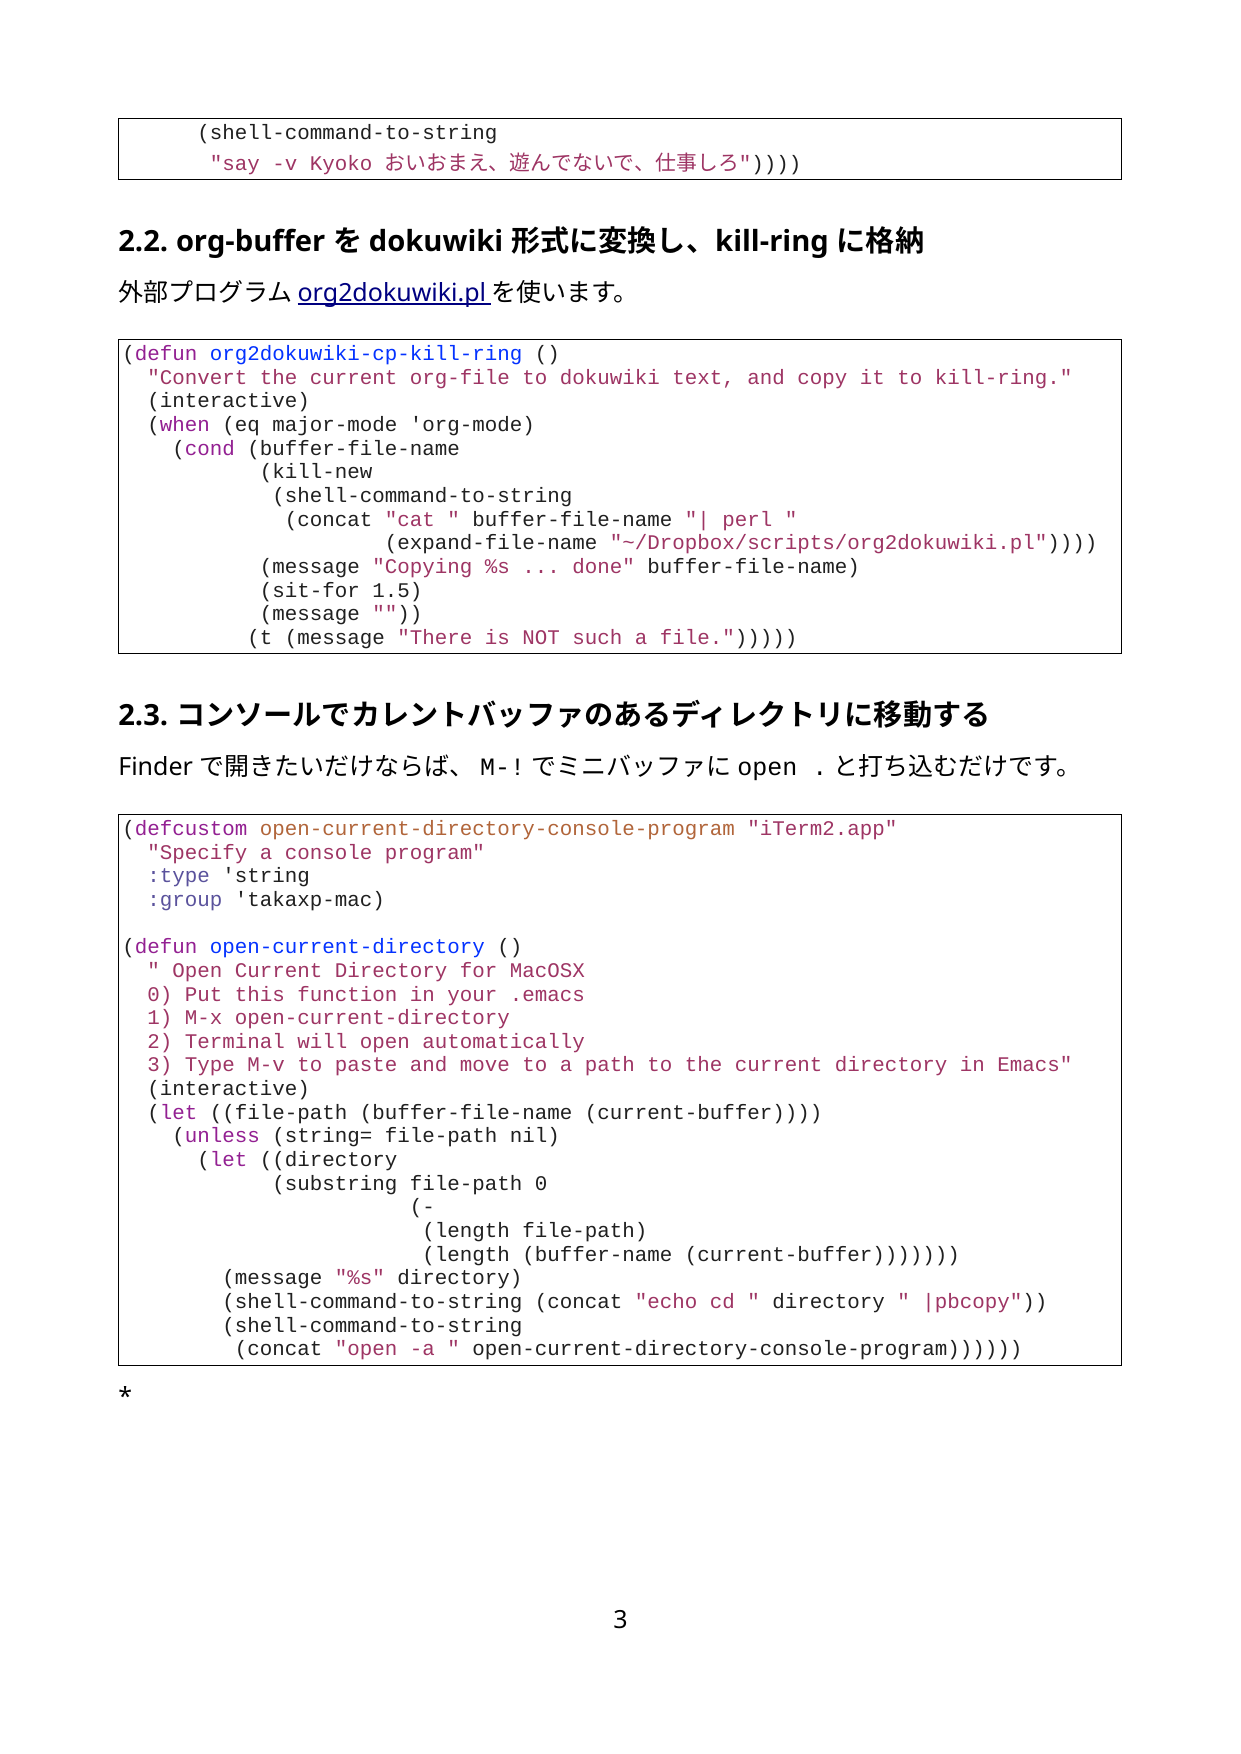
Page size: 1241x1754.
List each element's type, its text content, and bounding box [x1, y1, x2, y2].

text (shell-command-to-string (concat "echo cd " directory " |pbcopy")) [119, 1287, 1121, 1311]
text 3) Type M-v to paste and move to a path to the current directory in Emacs" [119, 1051, 1121, 1074]
subtitle コンソールでカレントバッファのあるディレクトリに移動する [118, 692, 1122, 734]
text 外部プログラムorg2dokuwiki.plを使います。 [118, 272, 1122, 309]
text (message "")) [119, 599, 1121, 623]
text (let ((file-path (buffer-file-name (current-buffer)))) [119, 1098, 1121, 1121]
text 1) M-x open-current-directory [119, 1003, 1121, 1027]
subtitle org-buffer を dokuwiki 形式に変換し、kill-ring に格納 [118, 217, 1122, 260]
text (message "Copying %s ... done" buffer-file-name) [119, 552, 1121, 576]
text (concat "cat " buffer-file-name "| perl " [119, 505, 1121, 528]
text 2) Terminal will open automatically [119, 1027, 1121, 1051]
text (kill-new [119, 457, 1121, 481]
text :group 'takaxp-mac) [119, 885, 1121, 909]
text "say -v Kyoko おいおまえ、遊んでないで、仕事しろ")))) [119, 142, 1121, 179]
text Finder で開きたいだけならば、 M-! でミニバッファに open . と打ち込むだけです。 [118, 747, 1122, 783]
text (interactive) [119, 387, 1121, 410]
text (length (buffer-name (current-buffer))))))) [119, 1240, 1121, 1263]
text :type 'string [119, 861, 1121, 885]
text (expand-file-name "~/Dropbox/scripts/org2dokuwiki.pl")))) [119, 528, 1121, 552]
text (message "%s" directory) [119, 1263, 1121, 1287]
text (- [119, 1192, 1121, 1216]
text (sit-for 1.5) [119, 576, 1121, 599]
text (t (message "There is NOT such a file."))))) [119, 623, 1121, 653]
text (substring file-path 0 [119, 1169, 1121, 1192]
text (defun open-current-directory () [119, 932, 1121, 956]
text (cond (buffer-file-name [119, 434, 1121, 457]
text 0) Put this function in your .emacs [119, 979, 1121, 1003]
text (length file-path) [119, 1216, 1121, 1240]
text "Specify a console program" [119, 838, 1121, 861]
text (shell-command-to-string [119, 1311, 1121, 1334]
text (defun org2dokuwiki-cp-kill-ring () [119, 340, 1121, 363]
text (interactive) [119, 1074, 1121, 1098]
text (shell-command-to-string [119, 119, 1121, 142]
text (concat "open -a " open-current-directory-console-program)))))) [119, 1334, 1121, 1365]
text (unless (string= file-path nil) [119, 1121, 1121, 1145]
text " Open Current Directory for MacOSX [119, 956, 1121, 979]
text (shell-command-to-string [119, 481, 1121, 505]
text "Convert the current org-file to dokuwiki text, and copy it to kill-ring." [119, 363, 1121, 387]
text (when (eq major-mode 'org-mode) [119, 410, 1121, 434]
text * [118, 1378, 1122, 1412]
text (defcustom open-current-directory-console-program "iTerm2.app" [119, 815, 1121, 838]
text (let ((directory [119, 1145, 1121, 1169]
